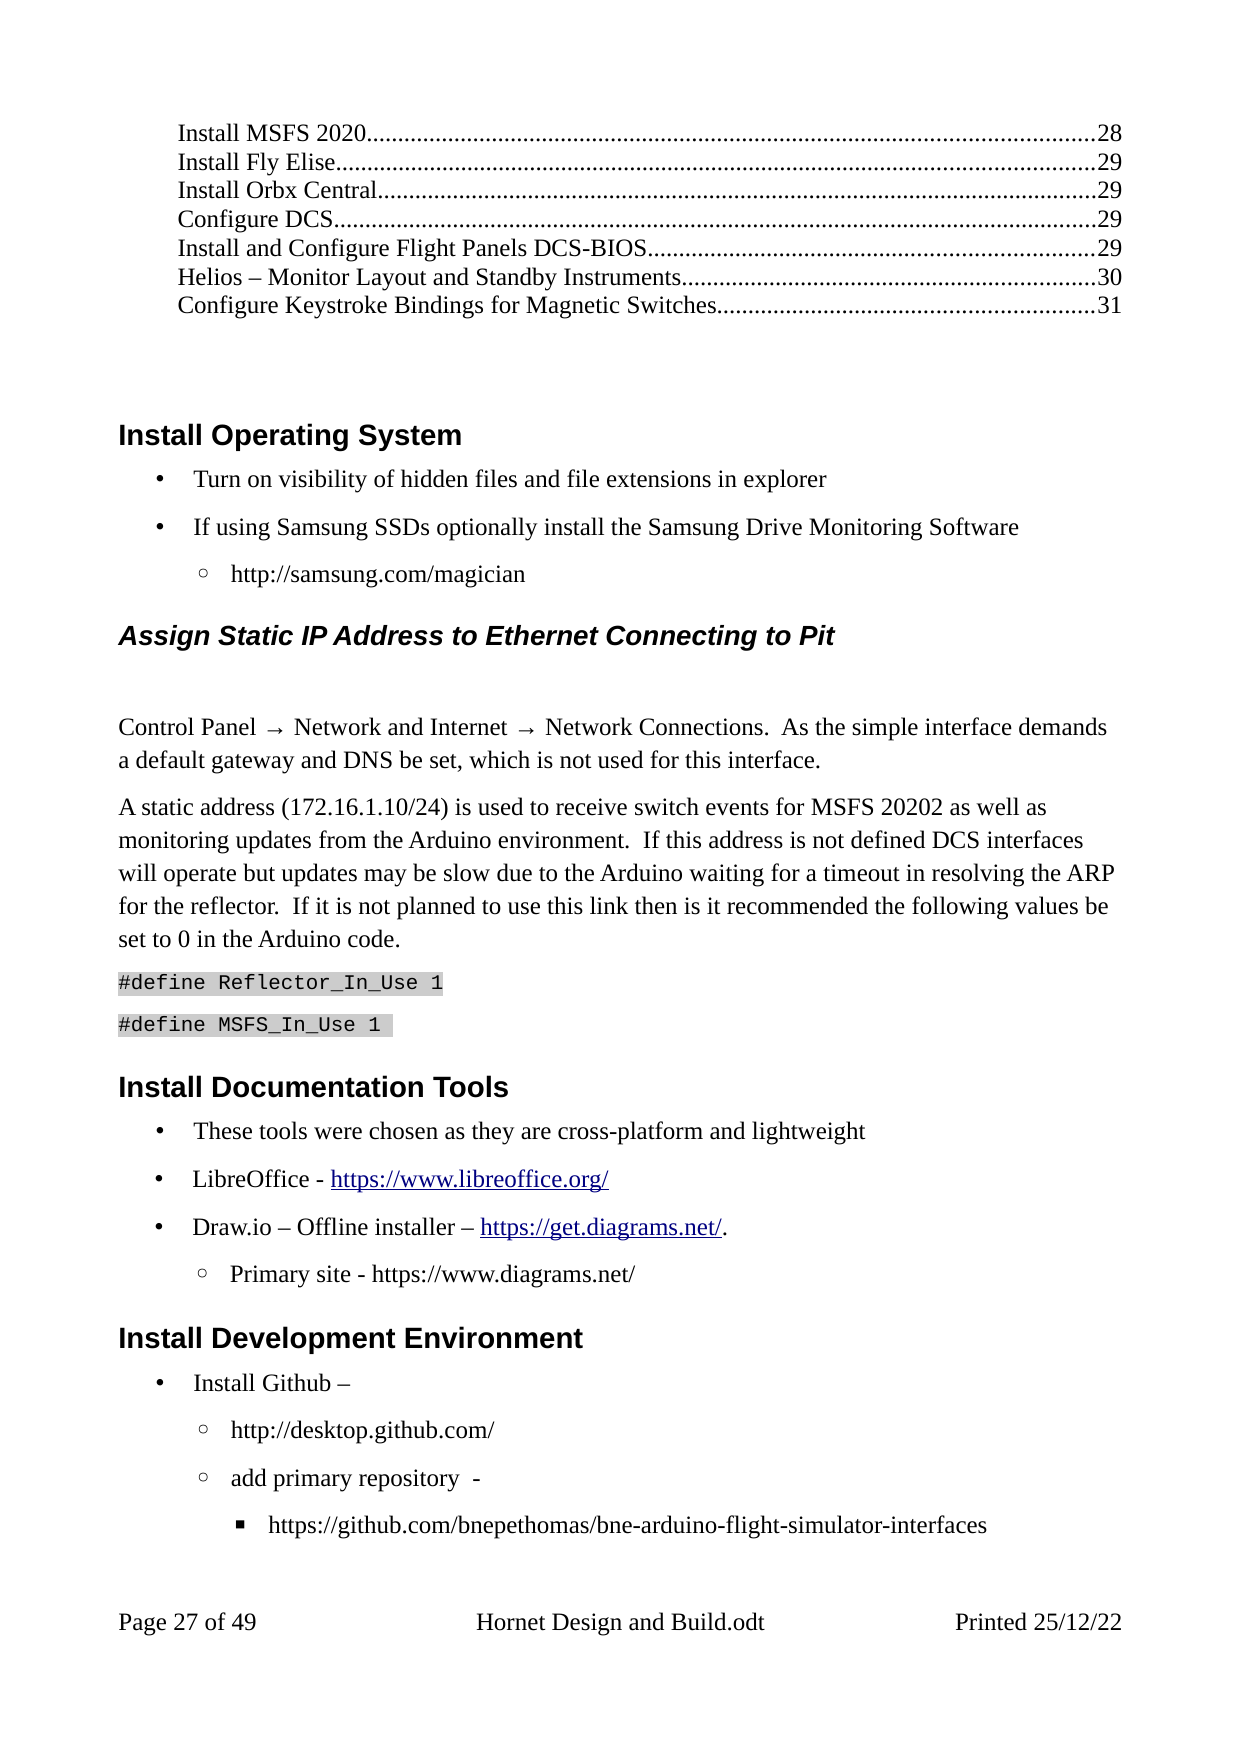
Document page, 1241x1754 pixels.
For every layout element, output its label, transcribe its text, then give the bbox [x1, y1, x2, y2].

list Draw.io – Offline installer – https://get.diagrams.net/. [154, 1212, 1122, 1240]
text Install MSFS 2020 28 [177, 118, 1122, 147]
text Configure DCS 29 [177, 204, 1122, 233]
list LibreOffice - https://www.libreoffice.org/ [154, 1164, 1122, 1193]
subtitle Install Operating System [118, 418, 1122, 452]
text #define Reflector_In_Use 1 [118, 972, 1122, 996]
text Helios – Monitor Layout and Standby Instruments 30 [177, 262, 1122, 291]
text Control Panel → Network and Internet → Network Connections. As the simple interface demands a default gateway and DNS be set, which is not used for this interface. [118, 712, 1122, 773]
subtitle Install Documentation Tools [118, 1070, 1122, 1104]
list Primary site - https://www.diagrams.net/ [192, 1259, 1122, 1288]
text Configure Keystroke Bindings for Magnetic Switches 31 [177, 291, 1122, 319]
list These tools were chosen as they are cross-platform and lightweight [156, 1116, 1122, 1145]
text Install Fly Elise 29 [177, 147, 1122, 176]
text A static address (172.16.1.10/24) is used to receive switch events for MSFS 20202 as well as monitoring updates from the Arduino environment. If this address is not defined DCS interfaces will operate but updates may be slow due to the Arduino waiting for a timeout in resolving the ARP for the reflector. If it is not planned to use this link then is it recommended the following values be set to 0 in the Arduino code. [118, 792, 1122, 953]
list http://samsung.com/magician [193, 559, 1122, 588]
list Install Github – [156, 1368, 1122, 1396]
list add primary repository - [193, 1463, 1122, 1492]
list Turn on visibility of hidden files and file extensions in explorer [156, 464, 1122, 493]
text Install and Configure Flight Panels DCS-BIOS 29 [177, 233, 1122, 262]
subtitle Install Development Environment [118, 1321, 1122, 1355]
text Install Orbx Central 29 [177, 176, 1122, 204]
text #define MSFS_In_Use 1 [118, 1014, 1122, 1037]
list https://github.com/bnepethomas/bne-arduino-flight-simulator-interfaces [231, 1510, 1122, 1539]
subtitle Assign Static IP Address to Ethernet Connecting to Pit [118, 620, 1122, 652]
list If using Samsung SSDs optionally install the Samsung Drive Monitoring Software [156, 512, 1122, 541]
list http://desktop.github.com/ [193, 1415, 1122, 1444]
